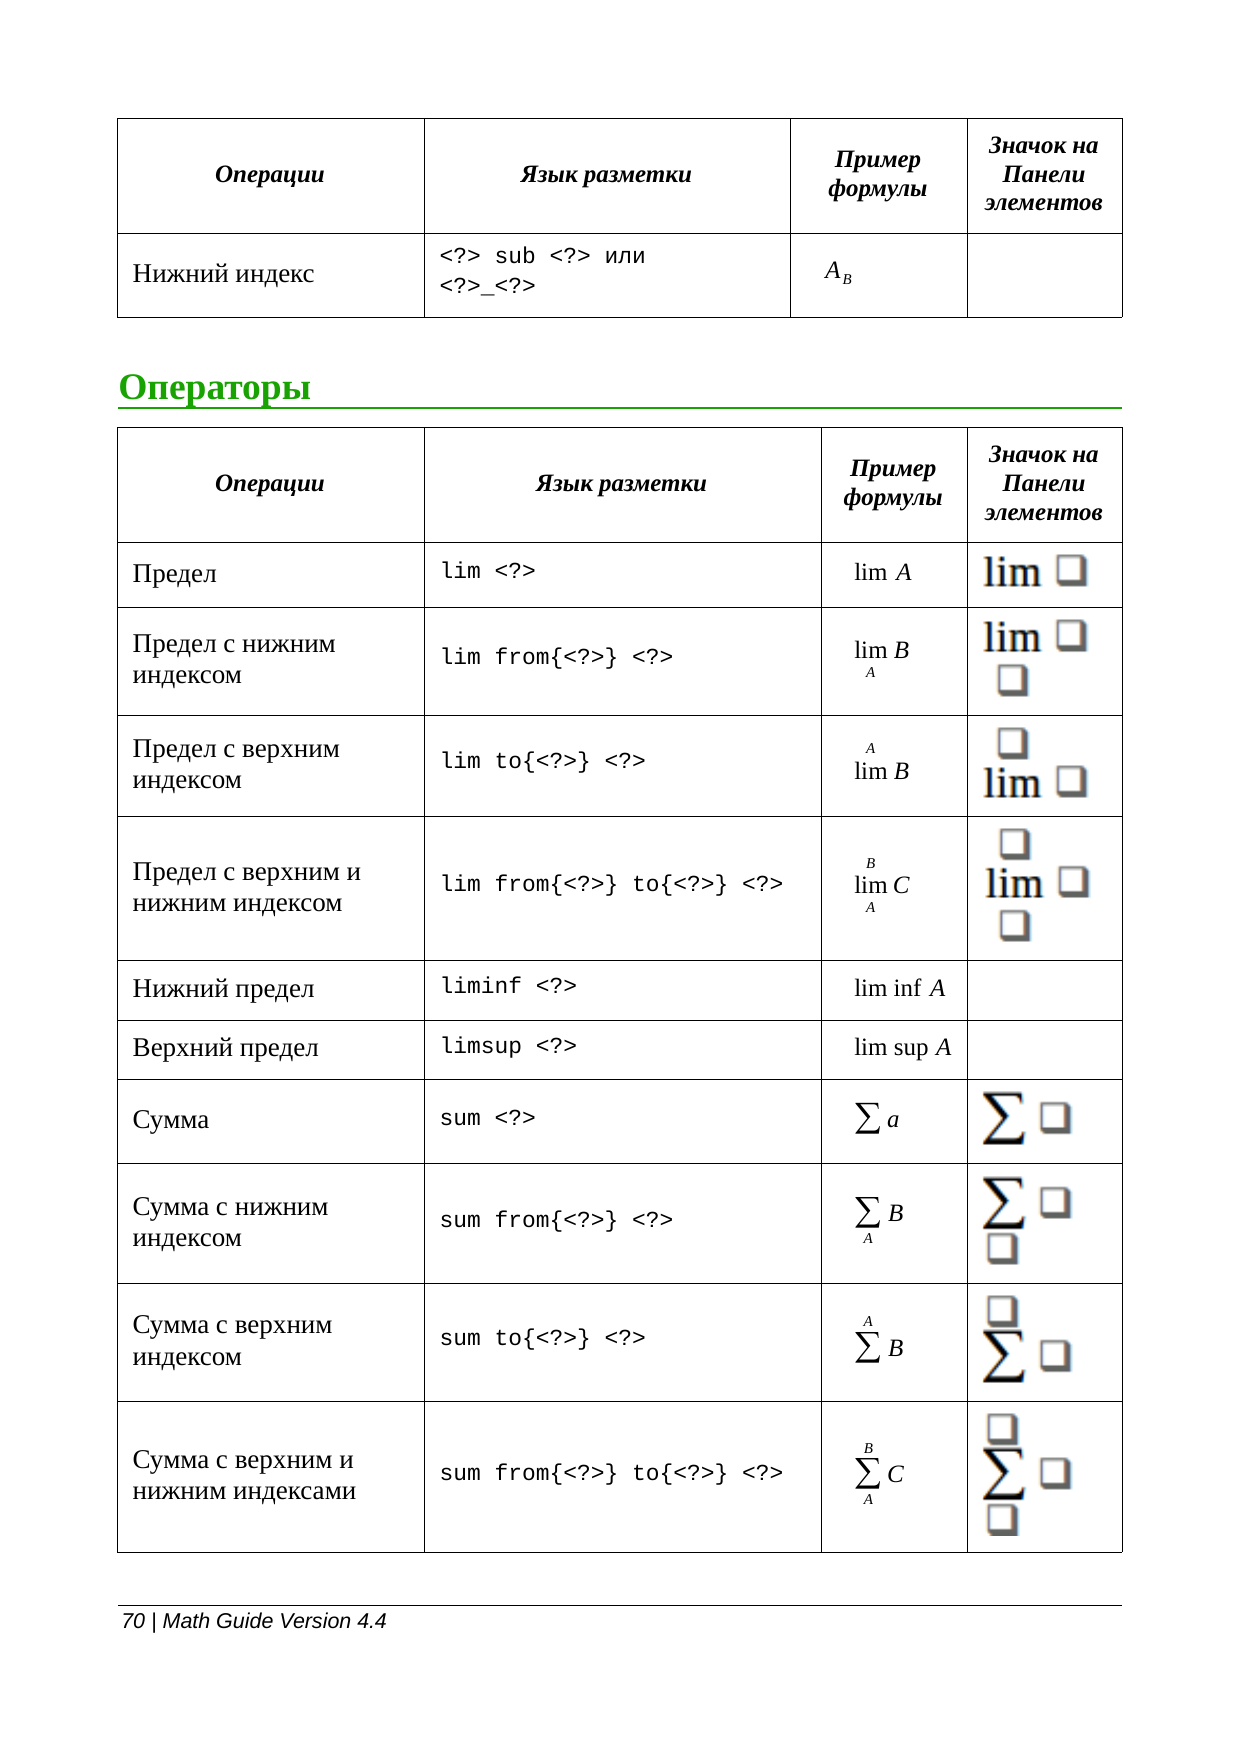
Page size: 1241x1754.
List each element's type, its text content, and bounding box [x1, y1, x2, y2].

table_cell Нижний индекс [118, 234, 424, 317]
table_header Пример формулы [822, 428, 967, 542]
picture [982, 726, 1091, 800]
table_cell [968, 716, 1122, 816]
table_cell [822, 1080, 967, 1163]
table_cell [968, 1080, 1122, 1163]
table_cell [968, 817, 1122, 960]
picture [982, 1175, 1074, 1267]
table_header Значок на Панели элементов [968, 119, 1122, 232]
picture [982, 1090, 1074, 1147]
table_cell Верхний предел [118, 1021, 424, 1079]
table_cell Сумма [118, 1080, 424, 1163]
table_cell liminf <?> [425, 961, 821, 1019]
table_cell Предел с нижним индексом [118, 608, 424, 714]
table_cell [822, 1284, 967, 1401]
table_cell Предел с верхним индексом [118, 716, 424, 816]
table_cell limsup <?> [425, 1021, 821, 1079]
table_cell Сумма с верхним и нижним индексами [118, 1402, 424, 1552]
table_cell [822, 1402, 967, 1552]
table_cell Нижний предел [118, 961, 424, 1019]
table_cell [968, 961, 1122, 1019]
table_cell <?> sub <?> или <?>_<?> [425, 234, 790, 317]
picture [982, 619, 1095, 699]
table_cell Предел с верхним и нижним индексом [118, 817, 424, 960]
table_cell sum to{<?>} <?> [425, 1284, 821, 1401]
table_cell lim from{<?>} to{<?>} <?> [425, 817, 821, 960]
table_cell sum <?> [425, 1080, 821, 1163]
table_cell lim <?> [425, 543, 821, 607]
subtitle Операторы [118, 364, 1122, 407]
picture [982, 1295, 1074, 1385]
table_cell Сумма с верхним индексом [118, 1284, 424, 1401]
table_header Значок на Панели элементов [968, 428, 1122, 542]
table_cell [968, 234, 1122, 317]
table_cell Предел [118, 543, 424, 607]
picture [982, 827, 1093, 944]
table_header Пример формулы [791, 119, 967, 232]
table_cell [968, 608, 1122, 714]
table_cell lim to{<?>} <?> [425, 716, 821, 816]
table_cell [822, 817, 967, 960]
table_cell [822, 1021, 967, 1079]
table_cell [968, 1402, 1122, 1552]
table_cell [822, 1164, 967, 1283]
table_cell [791, 234, 967, 317]
table_cell lim from{<?>} <?> [425, 608, 821, 714]
table_header Операции [118, 119, 424, 232]
table_header Язык разметки [425, 119, 790, 232]
table_header Операции [118, 428, 424, 542]
table_cell [822, 716, 967, 816]
table_cell [968, 1284, 1122, 1401]
picture [982, 553, 1091, 591]
table_cell Сумма с нижним индексом [118, 1164, 424, 1283]
table_cell sum from{<?>} <?> [425, 1164, 821, 1283]
table_cell [822, 543, 967, 607]
table_cell [968, 1164, 1122, 1283]
picture [982, 1412, 1074, 1536]
table_header Язык разметки [425, 428, 821, 542]
table_cell sum from{<?>} to{<?>} <?> [425, 1402, 821, 1552]
table_cell [822, 608, 967, 714]
table_cell [968, 543, 1122, 607]
table_cell [822, 961, 967, 1019]
table_cell [968, 1021, 1122, 1079]
